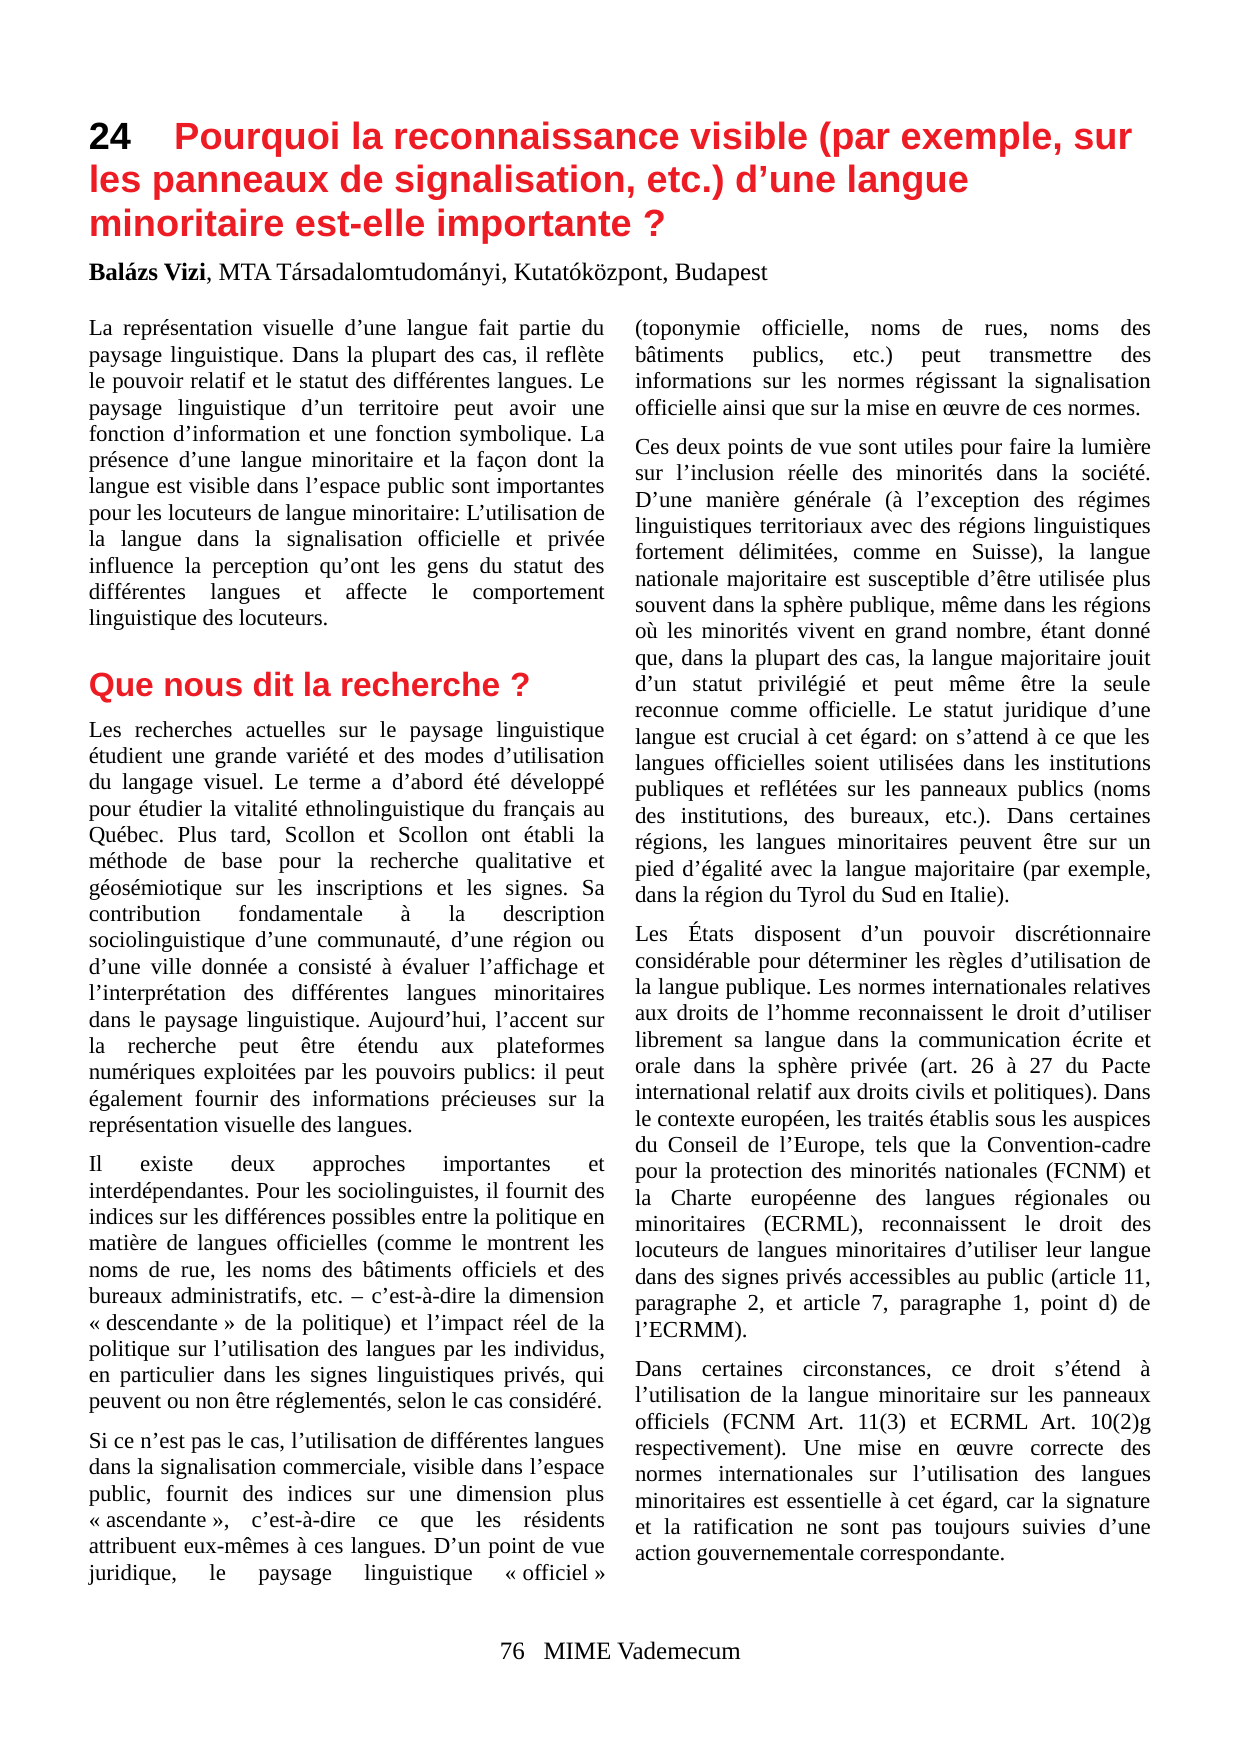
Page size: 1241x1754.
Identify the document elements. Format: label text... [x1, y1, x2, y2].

text Les États disposent d’un pouvoir discrétionnaire considérable pour déterminer les règles d’utilisation de la langue publique. Les normes internationales relatives aux droits de l’homme reconnaissent le droit d’utiliser librement sa langue dans la communication écrite et orale dans la sphère privée (art. 26 à 27 du Pacte international relatif aux droits civils et politiques). Dans le contexte européen, les traités établis sous les auspices du Conseil de l’Europe, tels que la Convention-cadre pour la protection des minorités nationales (FCNM) et la Charte européenne des langues régionales ou minoritaires (ECRML), reconnaissent le droit des locuteurs de langues minoritaires d’utiliser leur langue dans des signes privés accessibles au public (article 11, paragraphe 2, et article 7, paragraphe 1, point d) de l’ECRMM). [635, 920, 1152, 1342]
text Balázs Vizi, MTA Társadalomtudományi, Kutatóközpont, Budapest [88, 257, 1152, 286]
text Si ce n’est pas le cas, l’utilisation de différentes langues dans la signalisation commerciale, visible dans l’espace public, fournit des indices sur une dimension plus « ascendante », c’est-à-dire ce que les résidents attribuent eux-mêmes à ces langues. D’un point de vue juridique, le paysage linguistique « officiel » [88, 1427, 605, 1585]
subtitle Que nous dit la recherche ? [88, 664, 605, 703]
text Ces deux points de vue sont utiles pour faire la lumière sur l’inclusion réelle des minorités dans la société. D’une manière générale (à l’exception des régimes linguistiques territoriaux avec des régions linguistiques fortement délimitées, comme en Suisse), la langue nationale majoritaire est susceptible d’être utilisée plus souvent dans la sphère publique, même dans les régions où les minorités vivent en grand nombre, étant donné que, dans la plupart des cas, la langue majoritaire jouit d’un statut privilégié et peut même être la seule reconnue comme officielle. Le statut juridique d’une langue est crucial à cet égard: on s’attend à ce que les langues officielles soient utilisées dans les institutions publiques et reflétées sur les panneaux publics (noms des institutions, des bureaux, etc.). Dans certaines régions, les langues minoritaires peuvent être sur un pied d’égalité avec la langue majoritaire (par exemple, dans la région du Tyrol du Sud en Italie). [635, 433, 1152, 907]
text Dans certaines circonstances, ce droit s’étend à l’utilisation de la langue minoritaire sur les panneaux officiels (FCNM Art. 11(3) et ECRML Art. 10(2)g respectivement). Une mise en œuvre correcte des normes internationales sur l’utilisation des langues minoritaires est essentielle à cet égard, car la signature et la ratification ne sont pas toujours suivies d’une action gouvernementale correspondante. [635, 1355, 1152, 1566]
text (toponymie officielle, noms de rues, noms des bâtiments publics, etc.) peut transmettre des informations sur les normes régissant la signalisation officielle ainsi que sur la mise en œuvre de ces normes. [635, 314, 1152, 420]
subtitle Pourquoi la reconnaissance visible (par exemple, sur les panneaux de signalisation, etc.) d’une langue minoritaire est-elle importante ? [88, 113, 1152, 244]
text La représentation visuelle d’une langue fait partie du paysage linguistique. Dans la plupart des cas, il reflète le pouvoir relatif et le statut des différentes langues. Le paysage linguistique d’un territoire peut avoir une fonction d’information et une fonction symbolique. La présence d’une langue minoritaire et la façon dont la langue est visible dans l’espace public sont importantes pour les locuteurs de langue minoritaire: L’utilisation de la langue dans la signalisation officielle et privée influence la perception qu’ont les gens du statut des différentes langues et affecte le comportement linguistique des locuteurs. [88, 314, 605, 631]
text Les recherches actuelles sur le paysage linguistique étudient une grande variété et des modes d’utilisation du langage visuel. Le terme a d’abord été développé pour étudier la vitalité ethnolinguistique du français au Québec. Plus tard, Scollon et Scollon ont établi la méthode de base pour la recherche qualitative et géosémiotique sur les inscriptions et les signes. Sa contribution fondamentale à la description sociolinguistique d’une communauté, d’une région ou d’une ville donnée a consisté à évaluer l’affichage et l’interprétation des différentes langues minoritaires dans le paysage linguistique. Aujourd’hui, l’accent sur la recherche peut être étendu aux plateformes numériques exploitées par les pouvoirs publics: il peut également fournir des informations précieuses sur la représentation visuelle des langues. [88, 716, 605, 1137]
text Il existe deux approches importantes et interdépendantes. Pour les sociolinguistes, il fournit des indices sur les différences possibles entre la politique en matière de langues officielles (comme le montrent les noms de rue, les noms des bâtiments officiels et des bureaux administratifs, etc. – c’est-à-dire la dimension « descendante » de la politique) et l’impact réel de la politique sur l’utilisation des langues par les individus, en particulier dans les signes linguistiques privés, qui peuvent ou non être réglementés, selon le cas considéré. [88, 1150, 605, 1414]
